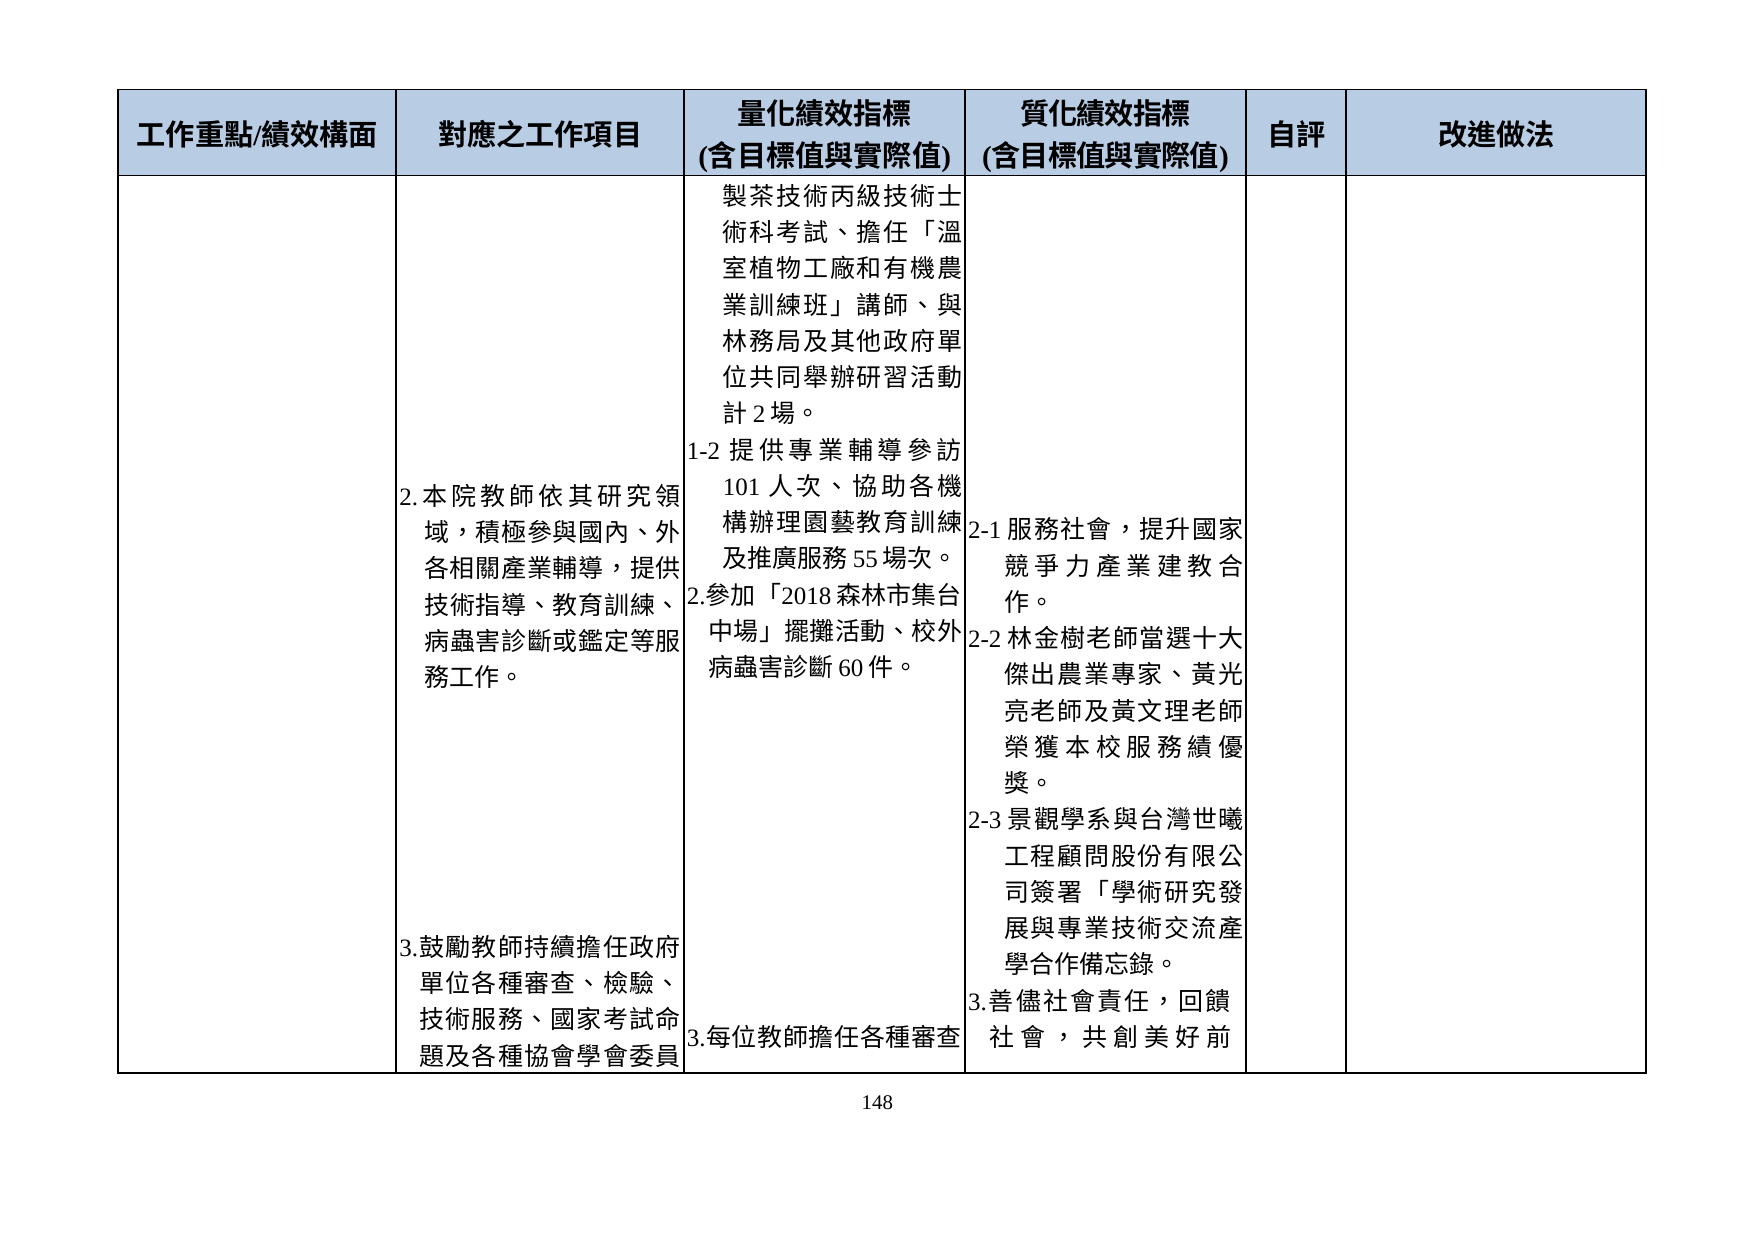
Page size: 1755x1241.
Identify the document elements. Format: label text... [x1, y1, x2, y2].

table_header 工作重點/績效構面 [119, 90, 395, 175]
table_header 量化績效指標 (含目標值與實際值) [685, 90, 964, 175]
table_cell 2-1服務社會，提升國家競爭力產業建教合作。 2-2林金樹老師當選十大傑出農業專家、黃光亮老師及黃文理老師榮獲本校服務績優獎。 2-3景觀學系與台灣世曦工程顧問股份有限公司簽署「學術研究發展與專業技術交流產學合作備忘錄。 3.善儘社會責任，回饋社會，共創美好前 [966, 176, 1245, 1072]
table_header 自評 [1247, 90, 1345, 175]
table_cell 製茶技術丙級技術士術科考試、擔任「溫室植物工廠和有機農業訓練班」講師、與林務局及其他政府單位共同舉辦研習活動計2場。 1-2提供專業輔導參訪101人次、協助各機構辦理園藝教育訓練及推廣服務55場次。 2.參加「2018森林市集台中場」擺攤活動、校外病蟲害診斷60件。 3.每位教師擔任各種審查 [685, 176, 964, 1072]
table_header 改進做法 [1347, 90, 1645, 175]
table_header 質化績效指標 (含目標值與實際值) [966, 90, 1245, 175]
table_header 對應之工作項目 [397, 90, 683, 175]
table_cell [119, 176, 395, 1072]
table_cell [1247, 176, 1345, 1072]
table_cell [1347, 176, 1645, 1072]
table_cell 2.本院教師依其研究領域，積極參與國內、外各相關產業輔導，提供技術指導、教育訓練、病蟲害診斷或鑑定等服務工作。 3.鼓勵教師持續擔任政府單位各種審查、檢驗、技術服務、國家考試命題及各種協會學會委員 [397, 176, 683, 1072]
